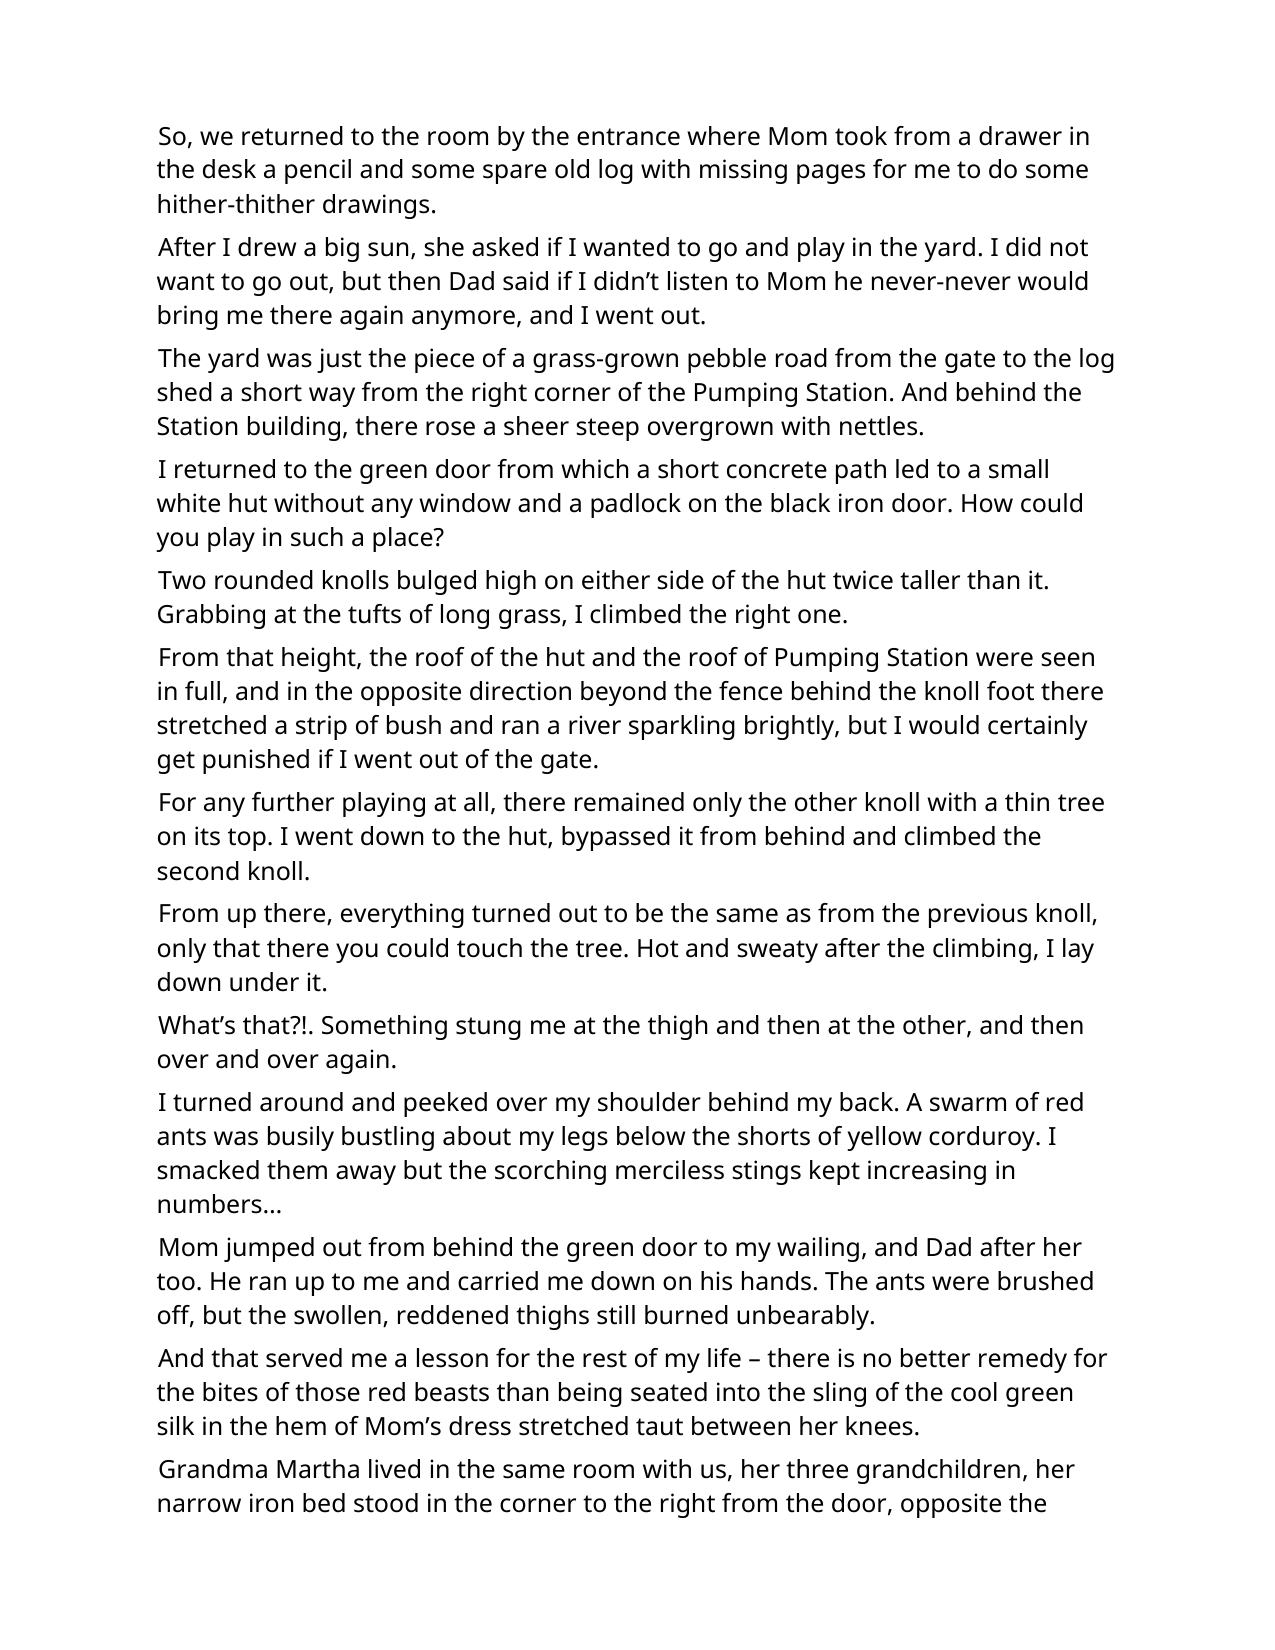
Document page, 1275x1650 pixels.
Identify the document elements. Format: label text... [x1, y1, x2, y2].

text I turned around and peeked over my shoulder behind my back. A swarm of red ants was busily bustling about my legs below the shorts of yellow corduroy. I smacked them away but the scorching merciless stings kept increasing in numbers… [156, 1084, 1118, 1221]
text Mom jumped out from behind the green door to my wailing, and Dad after her too. He ran up to me and carried me down on his hands. The ants were brushed off, but the swollen, reddened thighs still burned unbearably. [156, 1229, 1118, 1332]
text I returned to the green door from which a short concrete path led to a small white hut without any window and a padlock on the black iron door. How could you play in such a place? [156, 452, 1118, 554]
text And that served me a lesson for the rest of my life – there is no better remedy for the bites of those red beasts than being seated into the sling of the cool green silk in the hem of Mom’s dress stretched taut between her knees. [156, 1341, 1118, 1443]
text Two rounded knolls bulged high on either side of the hut twice taller than it. Grabbing at the tufts of long grass, I climbed the right one. [156, 563, 1118, 631]
text From up there, everything turned out to be the same as from the previous knoll, only that there you could touch the tree. Hot and sweaty after the climbing, I lay down under it. [156, 896, 1118, 998]
text From that height, the roof of the hut and the roof of Pumping Station were seen in full, and in the opposite direction beyond the fence behind the knoll foot there stretched a strip of bush and ran a river sparkling brightly, but I would certainly get punished if I went out of the gate. [156, 640, 1118, 776]
text For any further playing at all, there remained only the other knoll with a thin tree on its top. I went down to the hut, bypassed it from behind and climbed the second knoll. [156, 785, 1118, 887]
text After I drew a big sun, she asked if I wanted to go and play in the yard. I did not want to go out, but then Dad said if I didn’t listen to Mom he never-never would bring me there again anymore, and I went out. [156, 229, 1118, 331]
text So, we returned to the room by the entrance where Mom took from a drawer in the desk a pencil and some spare old log with missing pages for me to do some hither-thither drawings. [156, 118, 1118, 220]
text Grandma Martha lived in the same room with us, her three grandchildren, her narrow iron bed stood in the corner to the right from the door, opposite the [156, 1452, 1118, 1520]
text What’s that?!. Something stung me at the thigh and then at the other, and then over and over again. [156, 1007, 1118, 1075]
text The yard was just the piece of a grass-grown pebble road from the gate to the log shed a short way from the right corner of the Pumping Station. And behind the Station building, there rose a sheer steep overgrown with nettles. [156, 340, 1118, 443]
